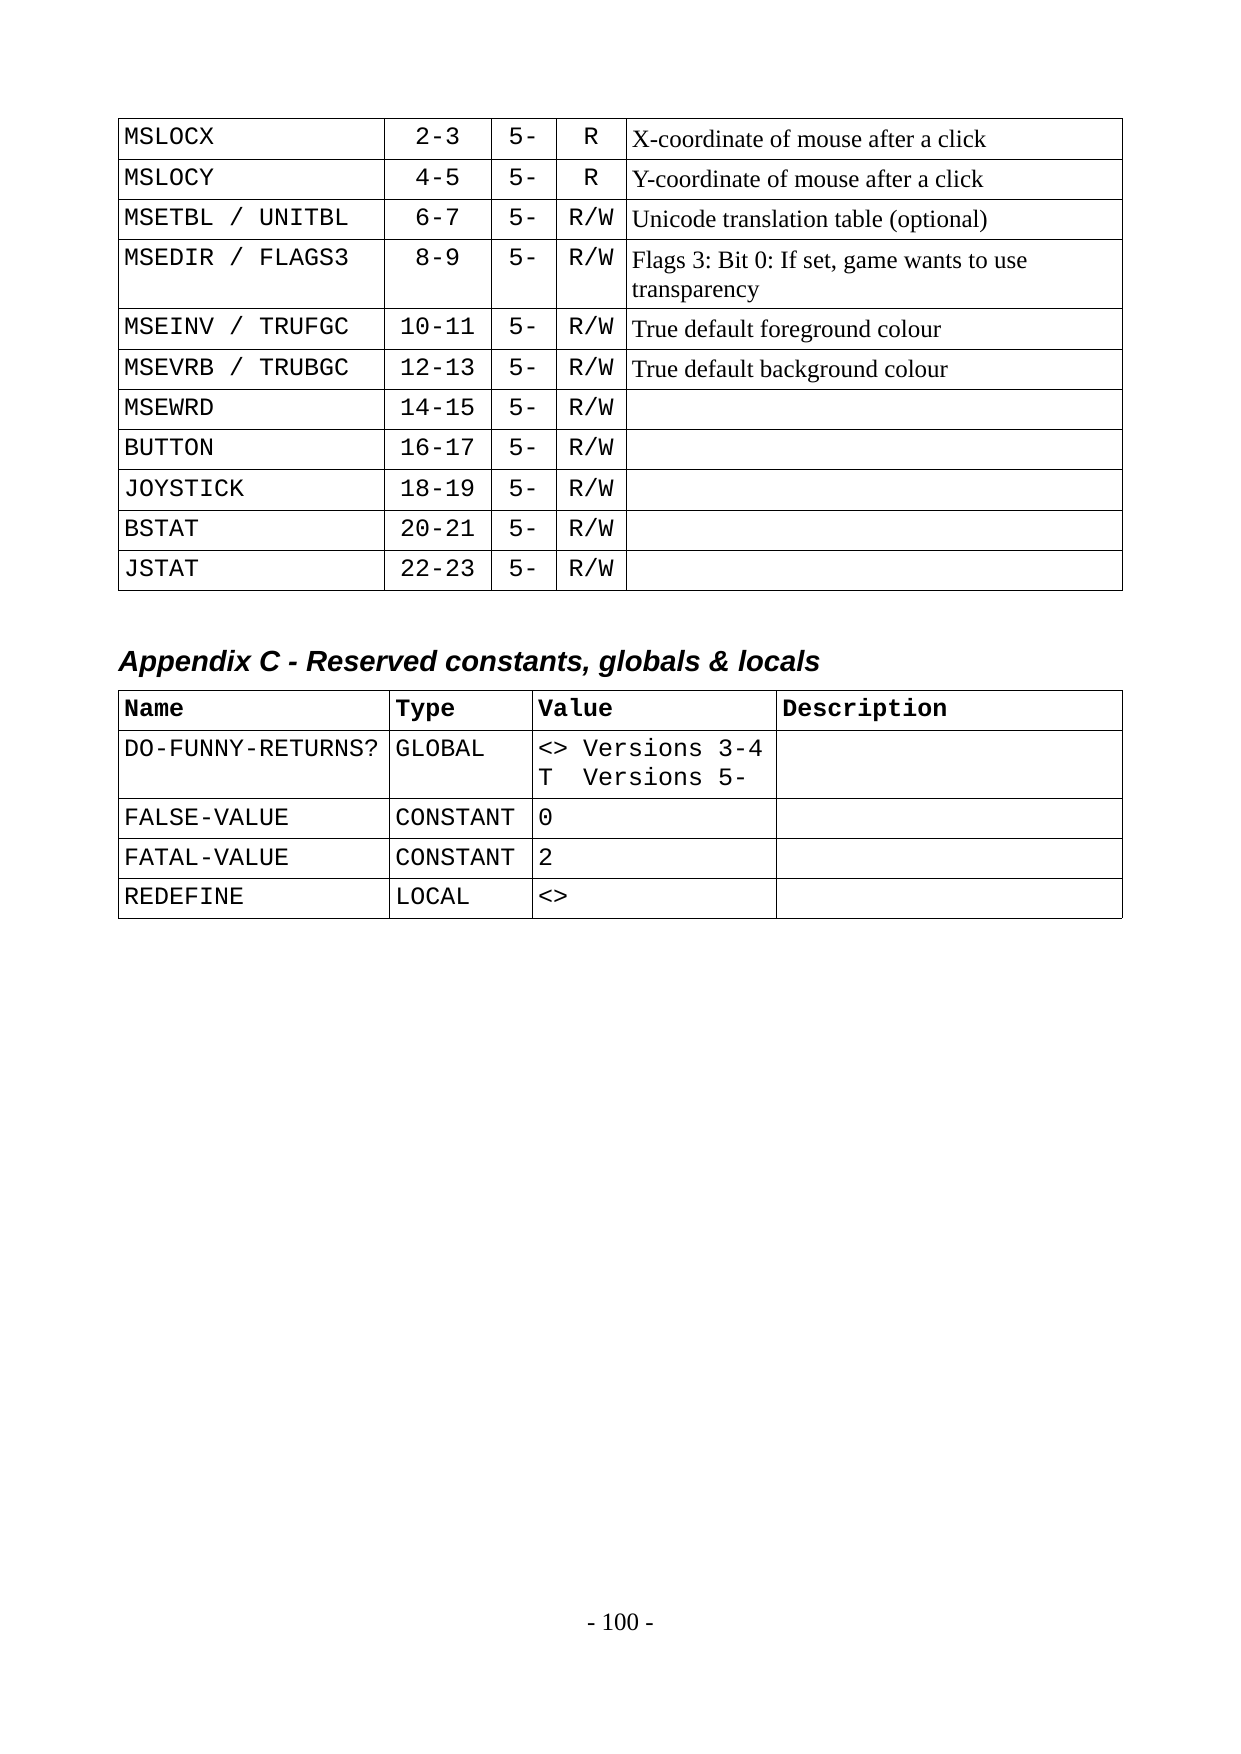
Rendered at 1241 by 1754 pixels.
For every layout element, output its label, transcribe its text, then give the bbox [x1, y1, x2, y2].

table_cell [627, 470, 1122, 510]
table_cell [627, 511, 1122, 550]
table_cell REDEFINE [119, 879, 389, 918]
table_header Description [777, 691, 1122, 730]
table_cell CONSTANT [390, 799, 532, 838]
table_cell LOCAL [390, 879, 532, 918]
table_cell R [557, 160, 626, 199]
table_cell DO-FUNNY-RETURNS? [119, 731, 389, 798]
table_cell R/W [557, 430, 626, 469]
table_cell 18-19 [385, 470, 491, 510]
table_header Value [533, 691, 776, 730]
table_cell R/W [557, 511, 626, 550]
table_cell R/W [557, 390, 626, 429]
table_cell FALSE-VALUE [119, 799, 389, 838]
table_cell [777, 799, 1122, 838]
table_cell JSTAT [119, 551, 384, 590]
table_cell 16-17 [385, 430, 491, 469]
table_header Type [390, 691, 532, 730]
table_cell <> [533, 879, 776, 918]
table_cell R/W [557, 309, 626, 348]
table_cell Flags 3: Bit 0: If set, game wants to use transparency [627, 240, 1122, 308]
table_cell BUTTON [119, 430, 384, 469]
table_cell BSTAT [119, 511, 384, 550]
table_cell 22-23 [385, 551, 491, 590]
table_cell 2 [533, 839, 776, 878]
table_cell 5- [492, 160, 556, 199]
table_cell 5- [492, 511, 556, 550]
table_cell R/W [557, 240, 626, 308]
table_cell R/W [557, 470, 626, 510]
table_header Name [119, 691, 389, 730]
subtitle Appendix C - Reserved constants, globals & locals [118, 644, 1122, 678]
table_cell 5- [492, 350, 556, 389]
table_cell X-coordinate of mouse after a click [627, 119, 1122, 158]
table_cell 5- [492, 119, 556, 158]
table_cell [627, 430, 1122, 469]
table_cell CONSTANT [390, 839, 532, 878]
table_cell GLOBAL [390, 731, 532, 798]
table_cell FATAL-VALUE [119, 839, 389, 878]
table_cell 5- [492, 240, 556, 308]
table_cell 2-3 [385, 119, 491, 158]
table_cell 14-15 [385, 390, 491, 429]
table_cell 5- [492, 551, 556, 590]
table_cell [777, 839, 1122, 878]
table_cell 5- [492, 390, 556, 429]
table_cell MSEINV / TRUFGC [119, 309, 384, 348]
table_cell Y-coordinate of mouse after a click [627, 160, 1122, 199]
table_cell MSLOCY [119, 160, 384, 199]
table_cell <> Versions 3-4 T Versions 5- [533, 731, 776, 798]
table_cell 0 [533, 799, 776, 838]
table_cell [777, 731, 1122, 798]
table_cell 5- [492, 200, 556, 239]
table_cell True default foreground colour [627, 309, 1122, 348]
table_cell 5- [492, 470, 556, 510]
table_cell R/W [557, 551, 626, 590]
table_cell [777, 879, 1122, 918]
table_cell 6-7 [385, 200, 491, 239]
table_cell 20-21 [385, 511, 491, 550]
table_cell 12-13 [385, 350, 491, 389]
table_cell MSETBL / UNITBL [119, 200, 384, 239]
table_cell JOYSTICK [119, 470, 384, 510]
table_cell 8-9 [385, 240, 491, 308]
table_cell 10-11 [385, 309, 491, 348]
table_cell 5- [492, 309, 556, 348]
table_cell Unicode translation table (optional) [627, 200, 1122, 239]
table_cell True default background colour [627, 350, 1122, 389]
table_cell MSLOCX [119, 119, 384, 158]
table_cell MSEDIR / FLAGS3 [119, 240, 384, 308]
table_cell 5- [492, 430, 556, 469]
table_cell R/W [557, 350, 626, 389]
table_cell [627, 551, 1122, 590]
table_cell 4-5 [385, 160, 491, 199]
table_cell R/W [557, 200, 626, 239]
table_cell MSEVRB / TRUBGC [119, 350, 384, 389]
table_cell MSEWRD [119, 390, 384, 429]
table_cell [627, 390, 1122, 429]
table_cell R [557, 119, 626, 158]
